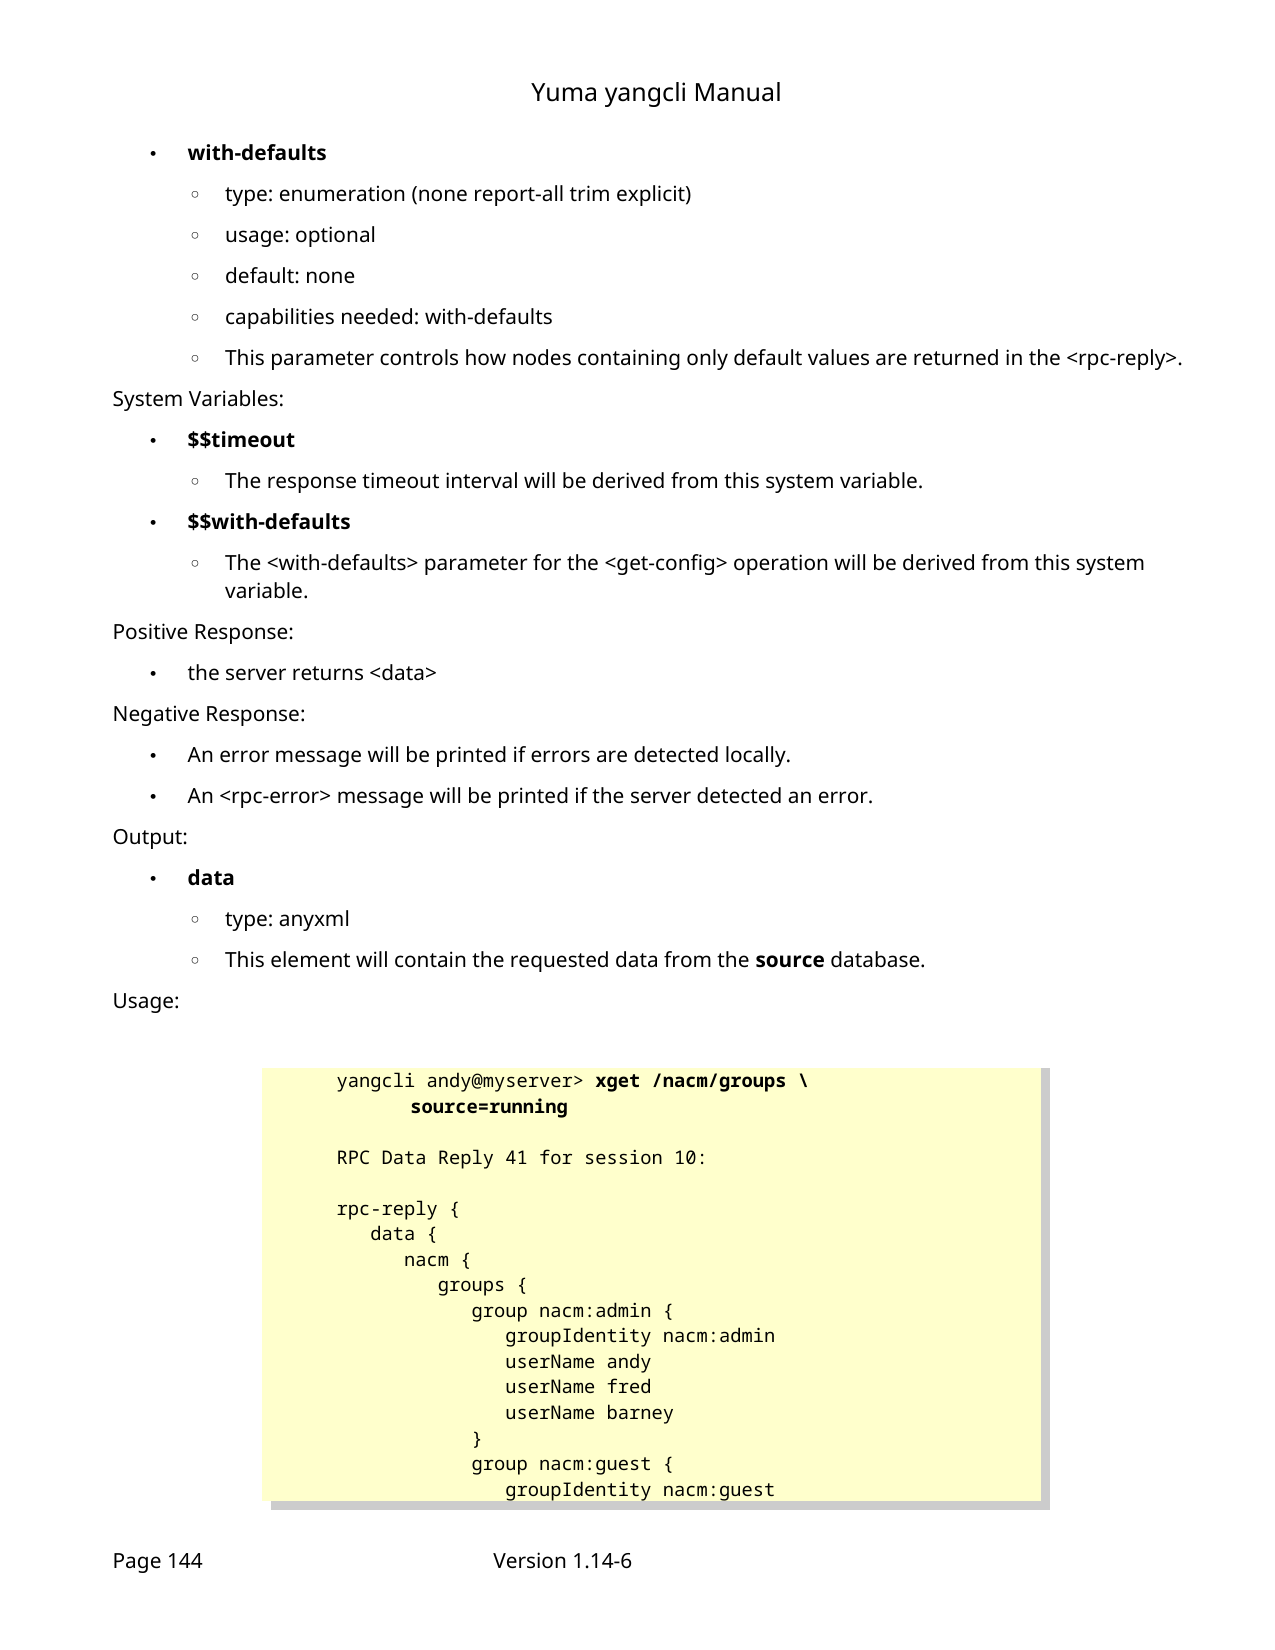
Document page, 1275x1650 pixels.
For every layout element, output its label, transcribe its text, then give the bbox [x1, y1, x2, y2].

text userName barney [262, 1399, 1041, 1425]
text Usage: [112, 986, 1200, 1014]
list capabilities needed: with-defaults [187, 302, 1200, 331]
list data [150, 863, 1200, 891]
list type: enumeration (none report-all trim explicit) [187, 179, 1200, 208]
list This parameter controls how nodes containing only default values are returned in the <rpc-reply>. [187, 343, 1200, 372]
text Positive Response: [112, 617, 1200, 646]
list default: none [187, 261, 1200, 290]
text groups { [262, 1272, 1041, 1297]
text RPC Data Reply 41 for session 10: [262, 1144, 1041, 1170]
list $$timeout [150, 425, 1200, 453]
text Output: [112, 822, 1200, 850]
list the server returns <data> [150, 658, 1200, 687]
text nacm { [262, 1246, 1041, 1272]
list An error message will be printed if errors are detected locally. [150, 740, 1200, 768]
list The response timeout interval will be derived from this system variable. [187, 466, 1200, 494]
text groupIdentity nacm:guest [262, 1476, 1041, 1501]
text groupIdentity nacm:admin [262, 1323, 1041, 1348]
list with-defaults [150, 138, 1200, 167]
list The <with-defaults> parameter for the <get-config> operation will be derived from this system variable. [187, 548, 1200, 605]
text System Variables: [112, 384, 1200, 413]
list type: anyxml [187, 904, 1200, 932]
text source=running [262, 1093, 1041, 1119]
list An <rpc-error> message will be printed if the server detected an error. [150, 781, 1200, 809]
list $$with-defaults [150, 507, 1200, 535]
text yangcli andy@myserver> xget /nacm/groups \ [262, 1068, 1041, 1093]
text } [262, 1425, 1041, 1450]
text rpc-reply { [262, 1195, 1041, 1221]
text userName fred [262, 1374, 1041, 1399]
list This element will contain the requested data from the source database. [187, 945, 1200, 973]
list usage: optional [187, 220, 1200, 249]
text data { [262, 1221, 1041, 1246]
text userName andy [262, 1348, 1041, 1374]
text group nacm:admin { [262, 1297, 1041, 1323]
text group nacm:guest { [262, 1450, 1041, 1476]
text Negative Response: [112, 699, 1200, 728]
